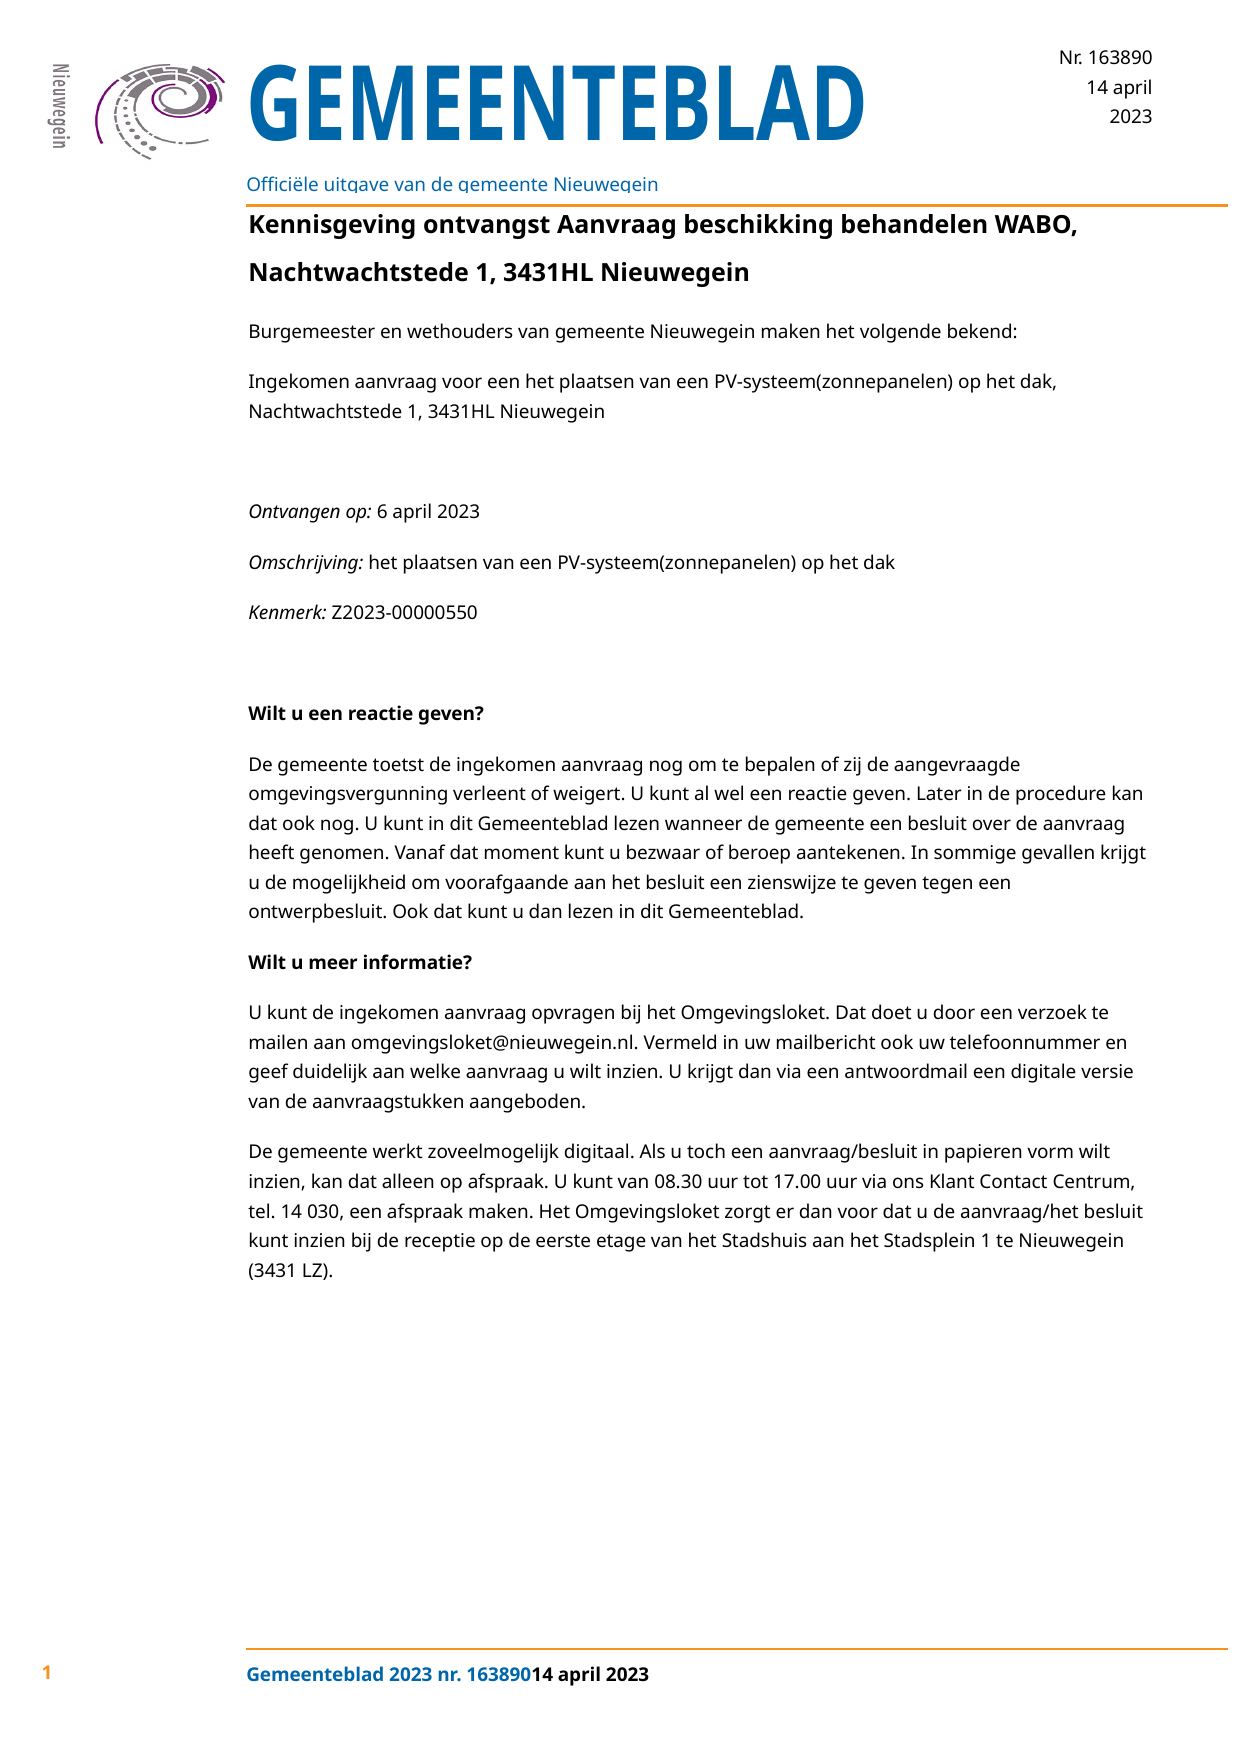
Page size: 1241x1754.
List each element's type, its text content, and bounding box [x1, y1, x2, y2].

text Ingekomen aanvraag voor een het plaatsen van een PV-systeem(zonnepanelen) op het dak, Nachtwachtstede 1, 3431HL Nieuwegein [248, 368, 1152, 424]
text Wilt u meer informatie? [248, 949, 1152, 975]
text Burgemeester en wethouders van gemeente Nieuwegein maken het volgende bekend: [248, 318, 1152, 344]
text Kennisgeving ontvangst Aanvraag beschikking behandelen WABO, Nachtwachtstede 1, 3431HL Nieuwegein [248, 207, 1152, 288]
text U kunt de ingekomen aanvraag opvragen bij het Omgevingsloket. Dat doet u door een verzoek te mailen aan omgevingsloket@nieuwegein.nl. Vermeld in uw mailbericht ook uw telefoonnummer en geef duidelijk aan welke aanvraag u wilt inzien. U krijgt dan via een antwoordmail een digitale versie van de aanvraagstukken aangeboden. [248, 999, 1152, 1114]
picture [41, 47, 231, 172]
text De gemeente werkt zoveelmogelijk digitaal. Als u toch een aanvraag/besluit in papieren vorm wilt inzien, kan dat alleen op afspraak. U kunt van 08.30 uur tot 17.00 uur via ons Klant Contact Centrum, tel. 14 030, een afspraak maken. Het Omgevingsloket zorgt er dan voor dat u de aanvraag/het besluit kunt inzien bij de receptie op de eerste etage van het Stadshuis aan het Stadsplein 1 te Nieuwegein (3431 LZ). [248, 1139, 1152, 1283]
text Kenmerk: Z2023-00000550 [248, 599, 1152, 625]
text Ontvangen op: 6 april 2023 [248, 499, 1152, 524]
text De gemeente toetst de ingekomen aanvraag nog om te bepalen of zij de aangevraagde omgevingsvergunning verleent of weigert. U kunt al wel een reactie geven. Later in de procedure kan dat ook nog. U kunt in dit Gemeenteblad lezen wanneer de gemeente een besluit over de aanvraag heeft genomen. Vanaf dat moment kunt u bezwaar of beroep aantekenen. In sommige gevallen krijgt u de mogelijkheid om voorafgaande aan het besluit een zienswijze te geven tegen een ontwerpbesluit. Ook dat kunt u dan lezen in dit Gemeenteblad. [248, 751, 1152, 924]
text Omschrijving: het plaatsen van een PV-systeem(zonnepanelen) op het dak [248, 549, 1152, 575]
text Wilt u een reactie geven? [248, 700, 1152, 726]
